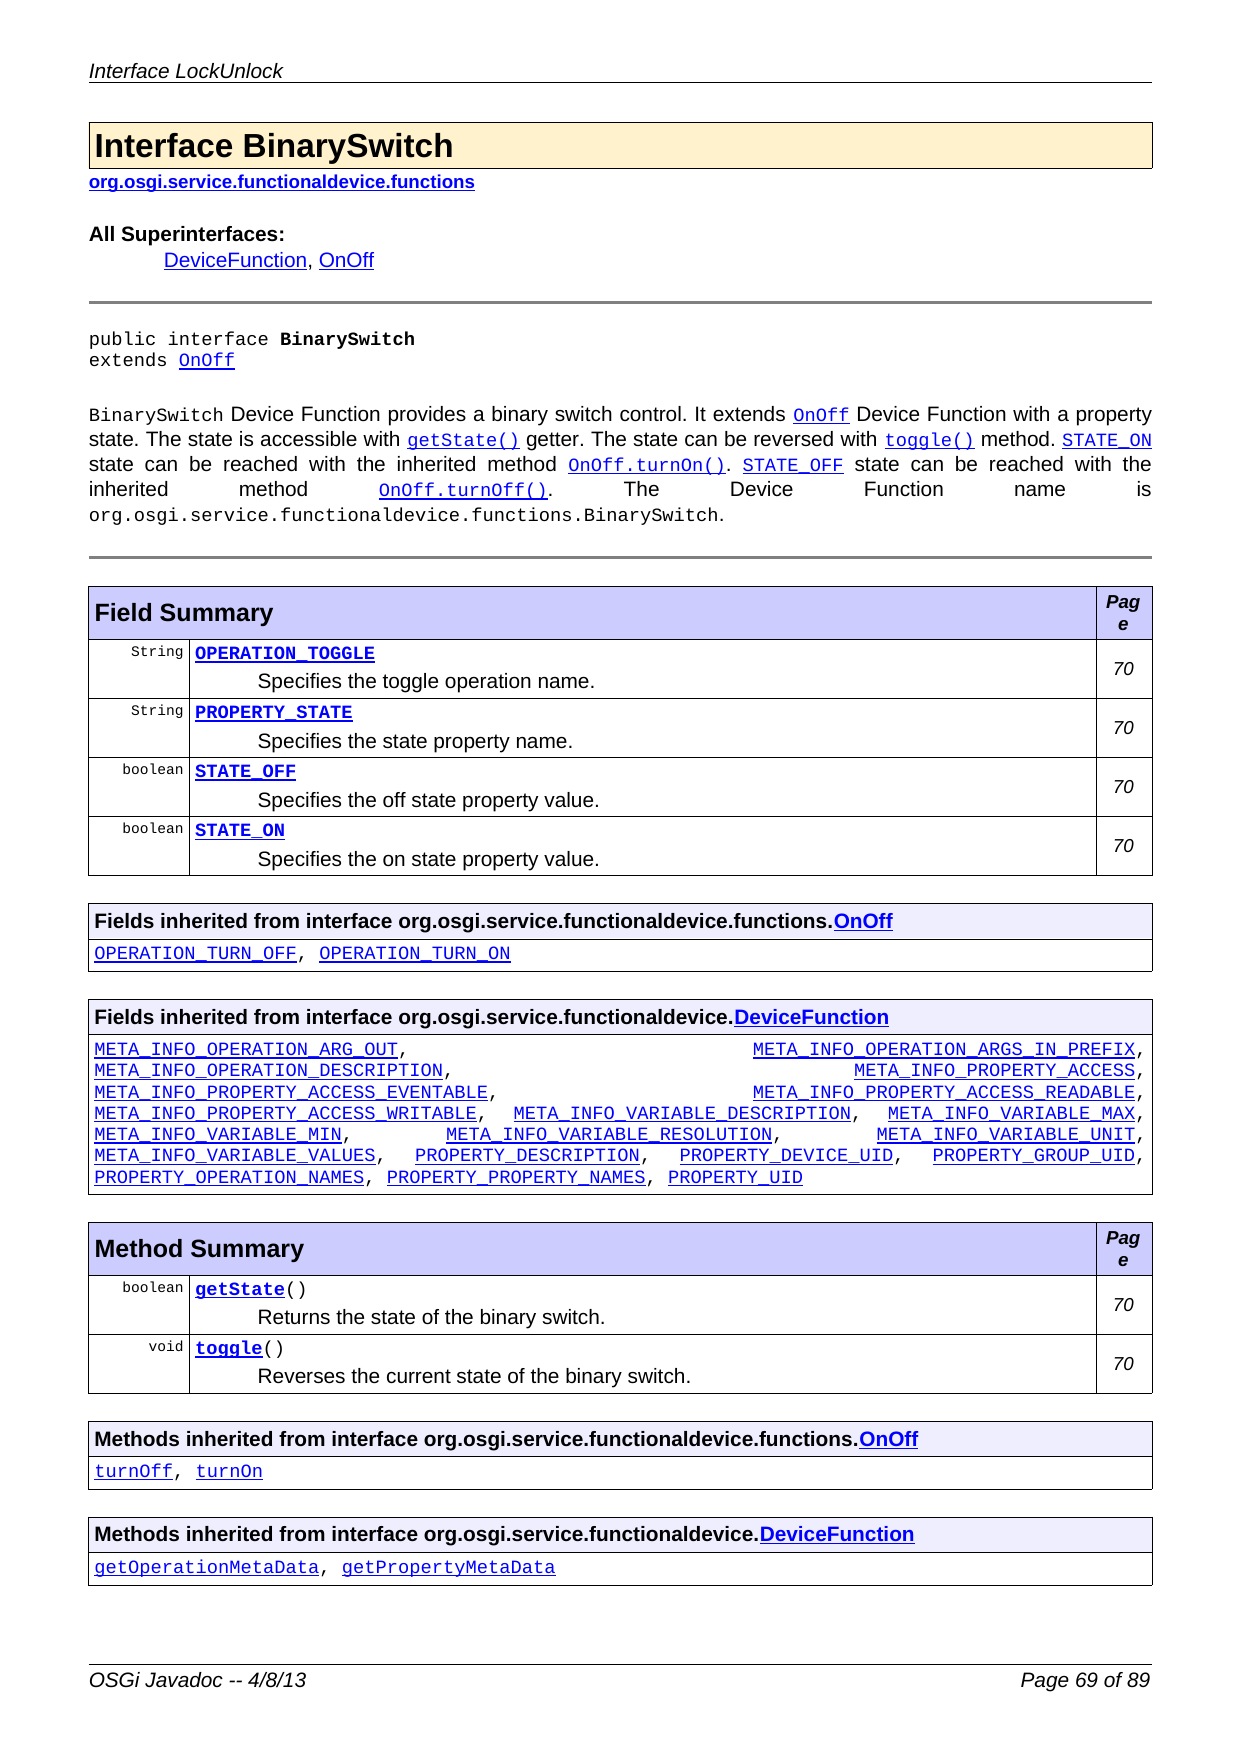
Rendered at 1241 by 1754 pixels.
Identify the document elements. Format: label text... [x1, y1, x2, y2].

table_header Page [1097, 587, 1152, 639]
table_header Page [1097, 1223, 1152, 1275]
text BinarySwitch Device Function provides a binary switch control. It extends OnOff Device Function with a property state. The state is accessible with getState() getter. The state can be reversed with toggle() method. STATE_ON state can be reached with the inherited method OnOff.turnOn(). STATE_OFF state can be reached with the inherited method OnOff.turnOff(). The Device Function name is org.osgi.service.functionaldevice.functions.BinarySwitch. [88, 401, 1152, 527]
table_cell META_INFO_OPERATION_ARG_OUT, META_INFO_OPERATION_ARGS_IN_PREFIX, META_INFO_OPERATION_DESCRIPTION, META_INFO_PROPERTY_ACCESS, META_INFO_PROPERTY_ACCESS_EVENTABLE, META_INFO_PROPERTY_ACCESS_READABLE, META_INFO_PROPERTY_ACCESS_WRITABLE, META_INFO_VARIABLE_DESCRIPTION, META_INFO_VARIABLE_MAX, META_INFO_VARIABLE_MIN, META_INFO_VARIABLE_RESOLUTION, META_INFO_VARIABLE_UNIT, META_INFO_VARIABLE_VALUES, PROPERTY_DESCRIPTION, PROPERTY_DEVICE_UID, PROPERTY_GROUP_UID, PROPERTY_OPERATION_NAMES, PROPERTY_PROPERTY_NAMES, PROPERTY_UID [89, 1035, 1152, 1194]
table_cell toggle() Reverses the current state of the binary switch. [190, 1335, 1096, 1393]
table_cell 67 [1097, 758, 1152, 816]
table_cell STATE_OFF Specifies the off state property value. [190, 758, 1096, 816]
table_cell 67 [1097, 1335, 1152, 1393]
table_cell 67 [1097, 1276, 1152, 1334]
table_cell 67 [1097, 699, 1152, 757]
text extends OnOff [88, 351, 1152, 372]
table_header Fields inherited from interface org.osgi.service.functionaldevice.DeviceFunction [89, 1000, 1152, 1034]
text org.osgi.service.functionaldevice.functions [88, 171, 1152, 193]
table_cell OPERATION_TOGGLE Specifies the toggle operation name. [190, 640, 1096, 698]
table_cell void [89, 1335, 189, 1393]
subtitle Interface BinarySwitch [90, 123, 1152, 168]
table_cell getState() Returns the state of the binary switch. [190, 1276, 1096, 1334]
table_cell boolean [89, 1276, 189, 1334]
table_cell turnOff, turnOn [89, 1457, 1152, 1489]
text public interface BinarySwitch [88, 330, 1152, 351]
table_cell OPERATION_TURN_OFF, OPERATION_TURN_ON [89, 940, 1152, 971]
table_cell STATE_ON Specifies the on state property value. [190, 817, 1096, 875]
subtitle All Superinterfaces: [88, 222, 1152, 246]
table_header Fields inherited from interface org.osgi.service.functionaldevice.functions.OnOff [89, 904, 1152, 938]
table_cell getOperationMetaData, getPropertyMetaData [89, 1553, 1152, 1584]
table_cell String [89, 640, 189, 698]
table_cell String [89, 699, 189, 757]
table_cell boolean [89, 817, 189, 875]
table_cell 67 [1097, 640, 1152, 698]
table_cell PROPERTY_STATE Specifies the state property name. [190, 699, 1096, 757]
table_cell 67 [1097, 817, 1152, 875]
table_header Method Summary [89, 1223, 1096, 1275]
table_cell boolean [89, 758, 189, 816]
table_header Methods inherited from interface org.osgi.service.functionaldevice.DeviceFunction [89, 1518, 1152, 1552]
table_header Methods inherited from interface org.osgi.service.functionaldevice.functions.OnOff [89, 1422, 1152, 1456]
text DeviceFunction, OnOff [163, 248, 1152, 272]
table_header Field Summary [89, 587, 1096, 639]
